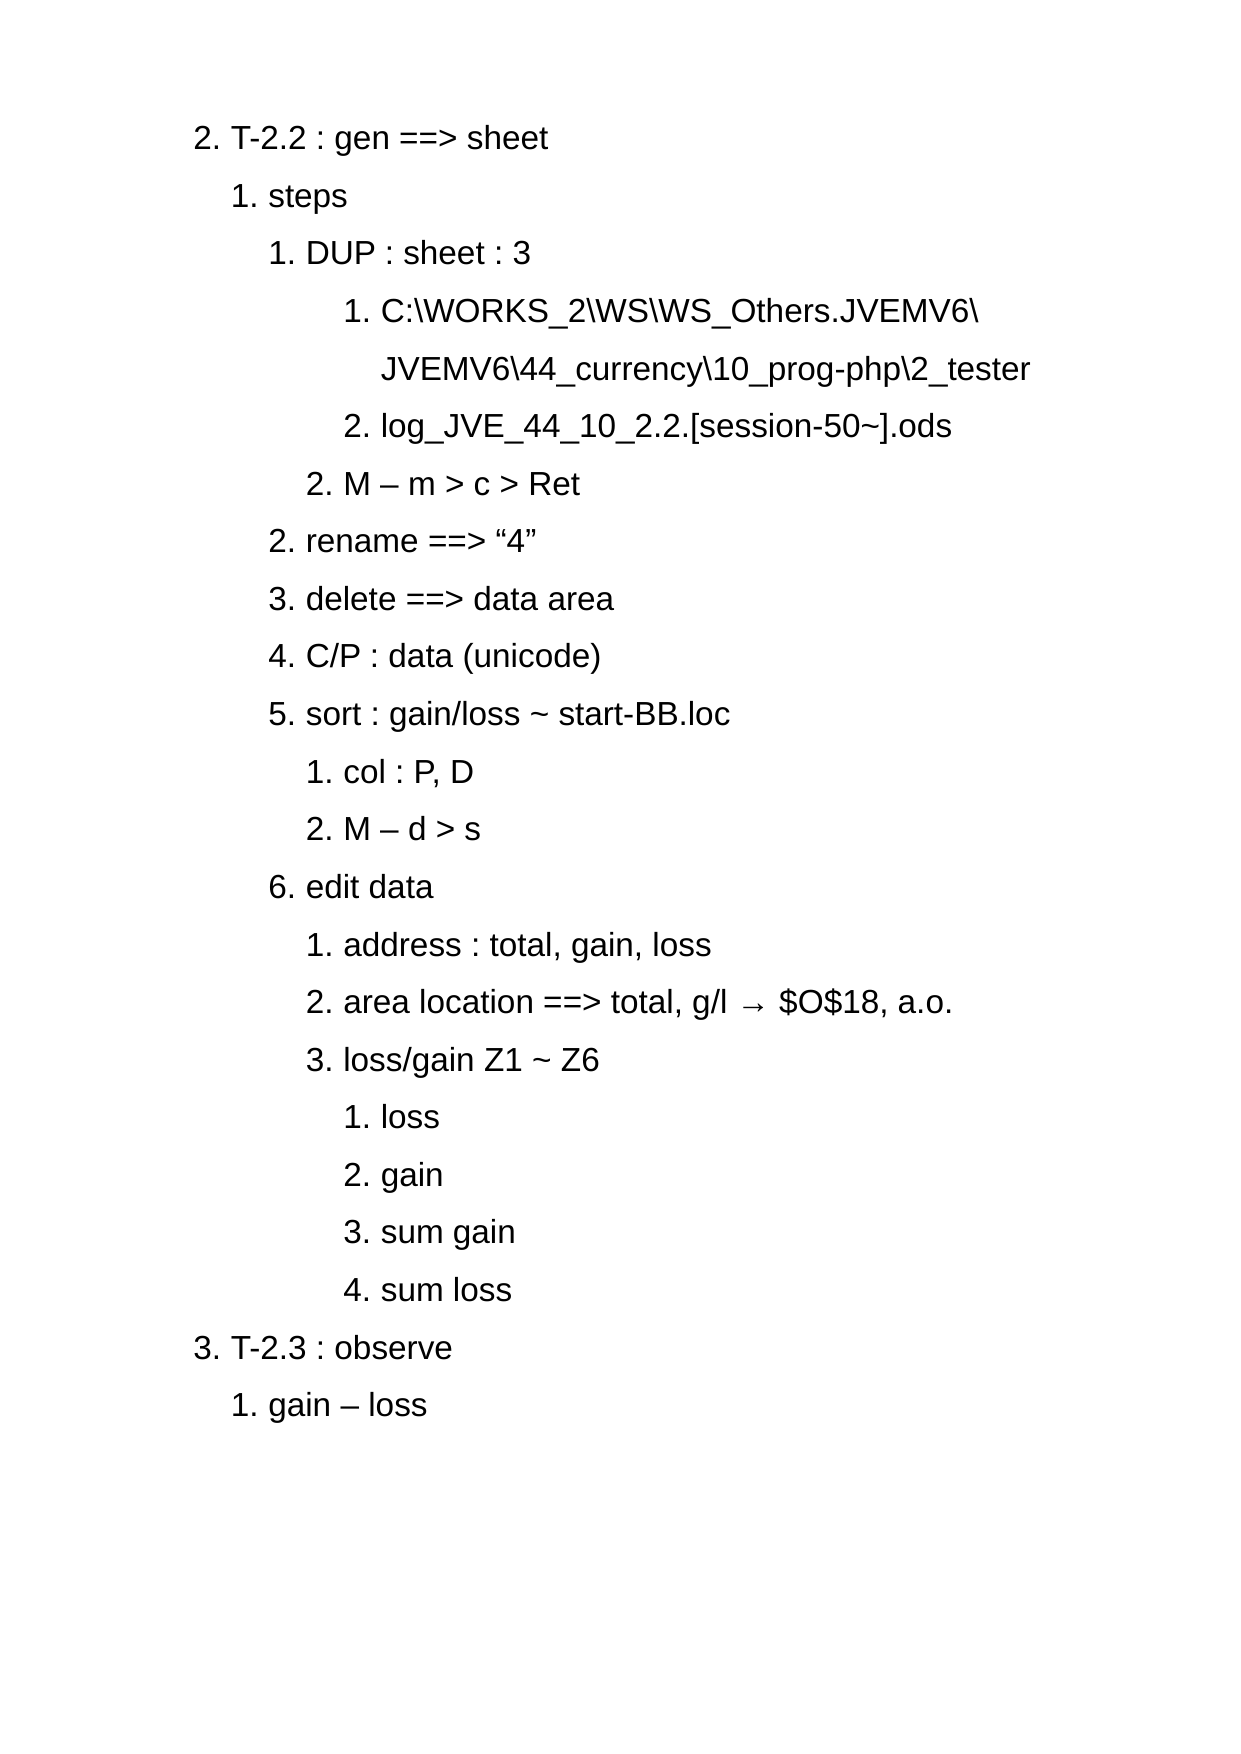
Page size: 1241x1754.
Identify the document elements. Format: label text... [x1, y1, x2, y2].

list area location ==> total, g/l → $O$18, a.o. [306, 982, 1122, 1021]
list log_JVE_44_10_2.2.[session-50~].ods [343, 406, 1122, 444]
list rename ==> “4” [268, 521, 1122, 560]
list C:\WORKS_2\WS\WS_Others.JVEMV6\JVEMV6\44_currency\10_prog-php\2_tester [343, 291, 1122, 387]
list T-2.2 : gen ==> sheet [193, 118, 1122, 157]
list loss/gain Z1 ~ Z6 [306, 1040, 1122, 1078]
list steps [231, 176, 1122, 214]
list sum loss [343, 1270, 1122, 1309]
list DUP : sheet : 3 [268, 233, 1122, 272]
list address : total, gain, loss [306, 924, 1122, 963]
list sum gain [343, 1213, 1122, 1251]
list edit data [268, 867, 1122, 905]
list M – d > s [306, 809, 1122, 848]
list gain – loss [231, 1385, 1122, 1424]
list M – m > c > Ret [306, 464, 1122, 502]
list sort : gain/loss ~ start-BB.loc [268, 694, 1122, 733]
list C/P : data (unicode) [268, 637, 1122, 675]
list loss [343, 1097, 1122, 1136]
list T-2.3 : observe [193, 1328, 1122, 1366]
list col : P, D [306, 752, 1122, 790]
list gain [343, 1155, 1122, 1193]
list delete ==> data area [268, 579, 1122, 617]
